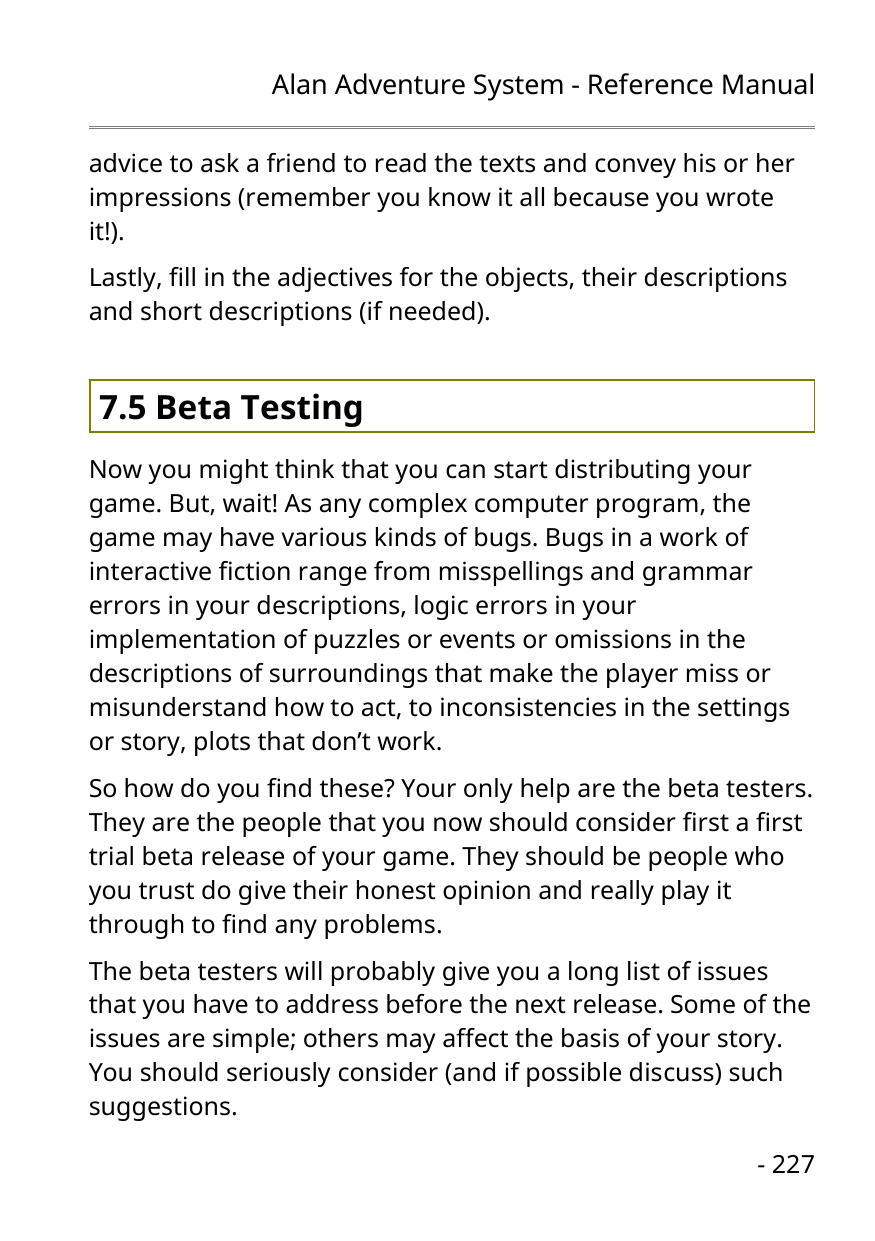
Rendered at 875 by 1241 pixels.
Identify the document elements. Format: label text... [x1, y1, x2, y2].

subtitle Beta Testing [91, 381, 814, 431]
text The beta testers will probably give you a long list of issues that you have to address before the next release. Some of the issues are simple; others may af­fect the basis of your story. You should seriously consider (and if possible dis­cuss) such suggestions. [88, 953, 815, 1123]
text Now you might think that you can start distributing your game. But, wait! As any complex computer program, the game may have various kinds of bugs. Bugs in a work of interactive fiction range from misspellings and grammar errors in your descriptions, logic errors in your implementation of puzzles or events or omissions in the descriptions of surroundings that make the player miss or misunderstand how to act, to inconsistencies in the settings or story, plots that don’t work. [88, 452, 815, 758]
text advice to ask a friend to read the texts and convey his or her impressions (remember you know it all because you wrote it!). [88, 146, 815, 247]
text So how do you find these? Your only help are the beta testers. They are the people that you now should consider first a first trial beta release of your game. They should be people who you trust do give their honest opinion and really play it through to find any problems. [88, 771, 815, 941]
text Lastly, fill in the adjectives for the objects, their descriptions and short de­scriptions (if needed). [88, 260, 815, 328]
